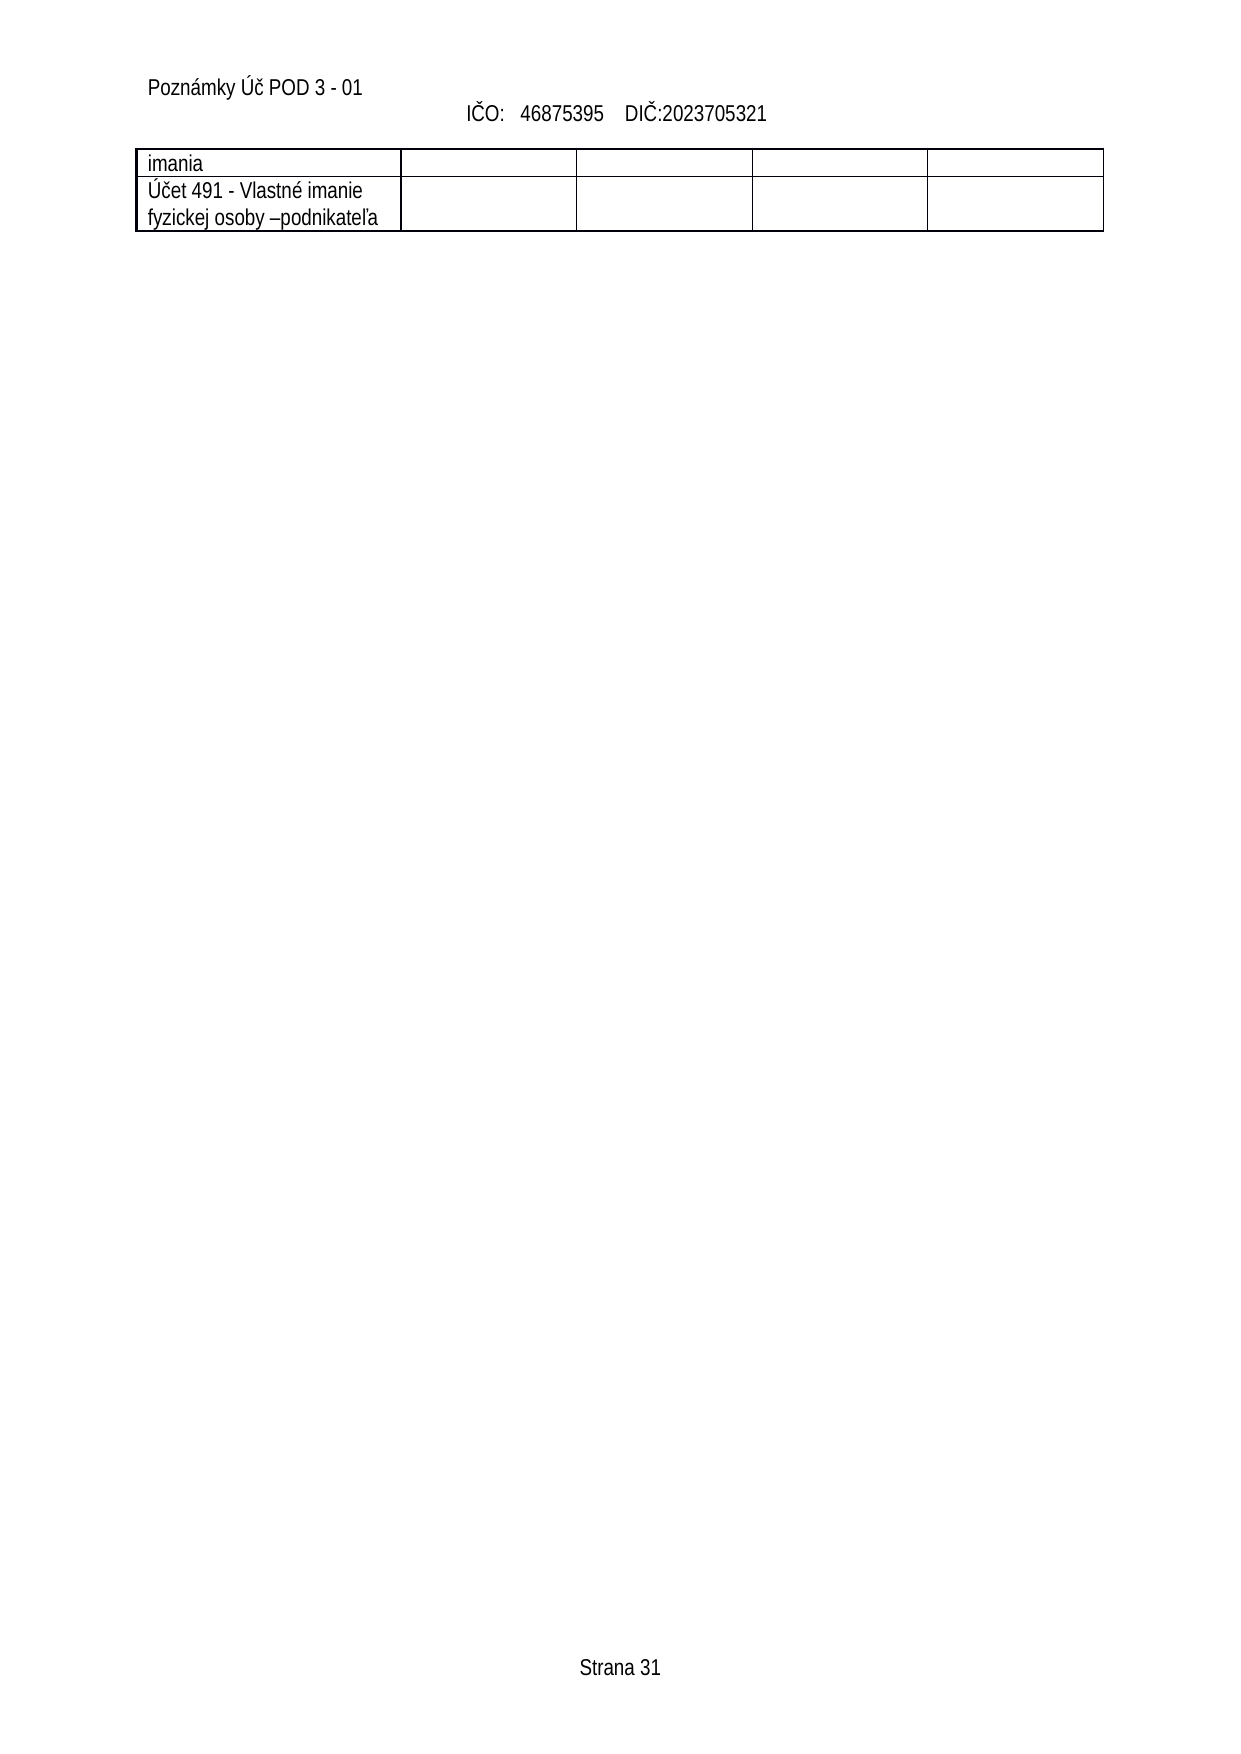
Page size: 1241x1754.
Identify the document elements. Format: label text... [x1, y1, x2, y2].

table_cell [577, 177, 752, 230]
table_cell [402, 150, 576, 176]
table_cell [402, 177, 576, 230]
table_cell [928, 177, 1103, 230]
table_cell [928, 150, 1103, 176]
table_cell imania [138, 150, 400, 176]
table_cell [753, 177, 927, 230]
table_cell [577, 150, 752, 176]
table_cell [753, 150, 927, 176]
table_cell Účet 491 - Vlastné imanie fyzickej osoby –podnikateľa [138, 177, 400, 230]
